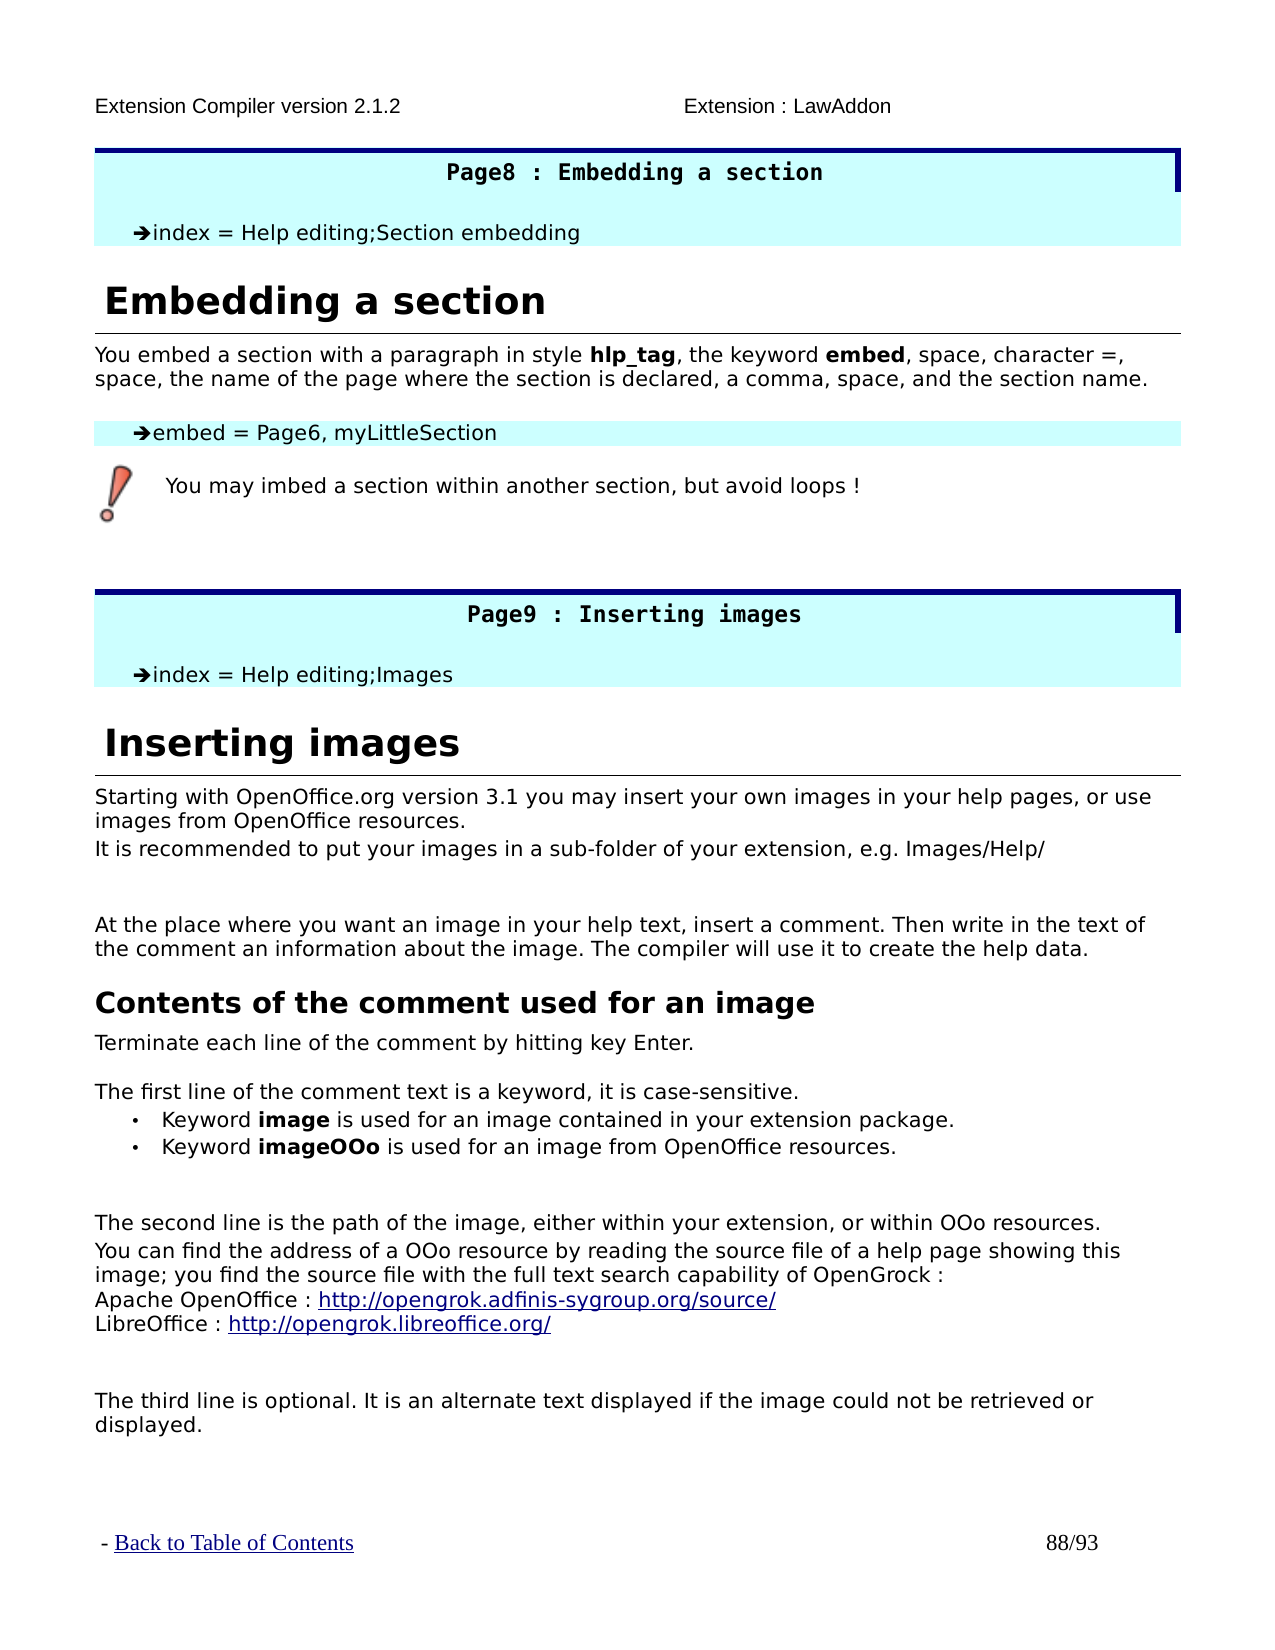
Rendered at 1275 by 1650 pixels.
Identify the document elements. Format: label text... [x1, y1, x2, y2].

picture [95, 458, 138, 530]
list index = Help editing;Images [94, 663, 1181, 687]
text Page8 : Embedding a section [94, 149, 1175, 192]
list You may imbed a section within another section, but avoid loops ! [94, 472, 1181, 504]
list Keyword image is used for an image contained in your extension package. [132, 1108, 1181, 1132]
list Keyword imageOOo is used for an image from OpenOffice resources. [132, 1135, 1181, 1159]
text It is recommended to put your images in a sub-folder of your extension, e.g. Images/Help/ [94, 837, 1181, 861]
text Starting with OpenOffice.org version 3.1 you may insert your own images in your help pages, or use images from OpenOffice resources. [94, 785, 1181, 834]
list index = Help editing;Section embedding [94, 221, 1181, 246]
text Inserting images [94, 712, 1181, 775]
text At the place where you want an image in your help text, insert a comment. Then write in the text of the comment an information about the image. The compiler will use it to create the help data. [94, 864, 1181, 962]
text Terminate each line of the comment by hitting key Enter. The first line of the comment text is a keyword, it is case-sensitive. [94, 1031, 1181, 1105]
text Embedding a section [94, 270, 1181, 333]
text Contents of the comment used for an image [94, 987, 1181, 1021]
text You embed a section with a paragraph in style hlp_tag, the keyword embed, space, character =, space, the name of the page where the section is declared, a comma, space, and the section name. [94, 343, 1181, 392]
text The second line is the path of the image, either within your extension, or within OOo resources. [94, 1162, 1181, 1236]
text Page9 : Inserting images [94, 590, 1175, 633]
list embed = Page6, myLittleSection [94, 421, 1181, 446]
text The third line is optional. It is an alternate text displayed if the image could not be retrieved or displayed. [94, 1339, 1181, 1437]
text [94, 1440, 1181, 1489]
text You can find the address of a OOo resource by reading the source file of a help page showing this image; you find the source file with the full text search capability of OpenGrock : Apache OpenOffice : http://opengrok.adfinis-sygroup.org/source/ LibreOffice : http://opengrok.libreoffice.org/ [94, 1239, 1181, 1337]
